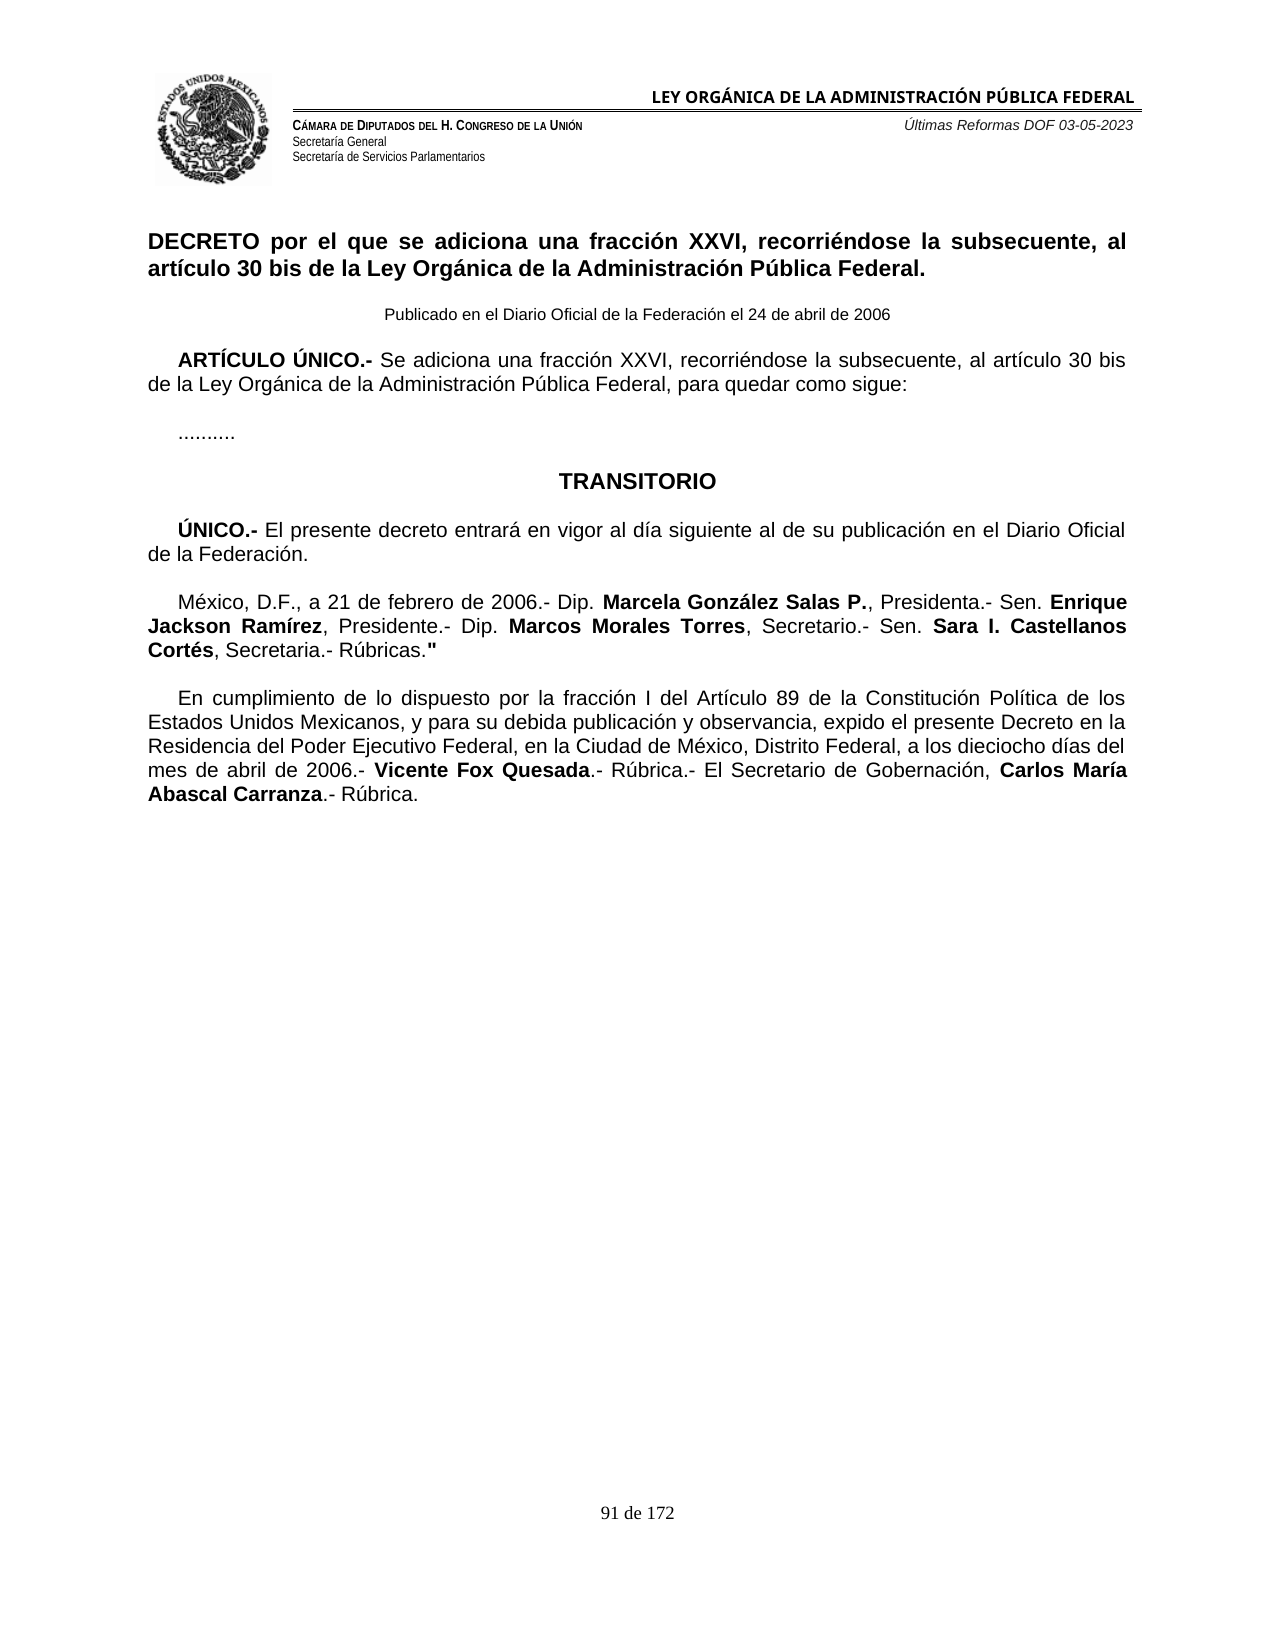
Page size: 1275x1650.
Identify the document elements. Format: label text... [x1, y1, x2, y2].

text Publicado en el Diario Oficial de la Federación el 24 de abril de 2006 [148, 305, 1127, 324]
text .......... [148, 420, 1127, 444]
text DECRETO por el que se adiciona una fracción XXVI, recorriéndose la subsecuente, al artículo 30 bis de la Ley Orgánica de la Administración Pública Federal. [148, 228, 1127, 281]
text TRANSITORIO [148, 468, 1127, 494]
text ARTÍCULO ÚNICO.- Se adiciona una fracción XXVI, recorriéndose la subsecuente, al artículo 30 bis de la Ley Orgánica de la Administración Pública Federal, para quedar como sigue: [148, 348, 1127, 396]
text En cumplimiento de lo dispuesto por la fracción I del Artículo 89 de la Constitución Política de los Estados Unidos Mexicanos, y para su debida publicación y observancia, expido el presente Decreto en la Residencia del Poder Ejecutivo Federal, en la Ciudad de México, Distrito Federal, a los dieciocho días del mes de abril de 2006.- Vicente Fox Quesada.- Rúbrica.- El Secretario de Gobernación, Carlos María Abascal Carranza.- Rúbrica. [148, 686, 1127, 806]
text México, D.F., a 21 de febrero de 2006.- Dip. Marcela González Salas P., Presidenta.- Sen. Enrique Jackson Ramírez, Presidente.- Dip. Marcos Morales Torres, Secretario.- Sen. Sara I. Castellanos Cortés, Secretaria.- Rúbricas." [148, 590, 1127, 662]
text ÚNICO.- El presente decreto entrará en vigor al día siguiente al de su publicación en el Diario Oficial de la Federación. [148, 518, 1127, 566]
